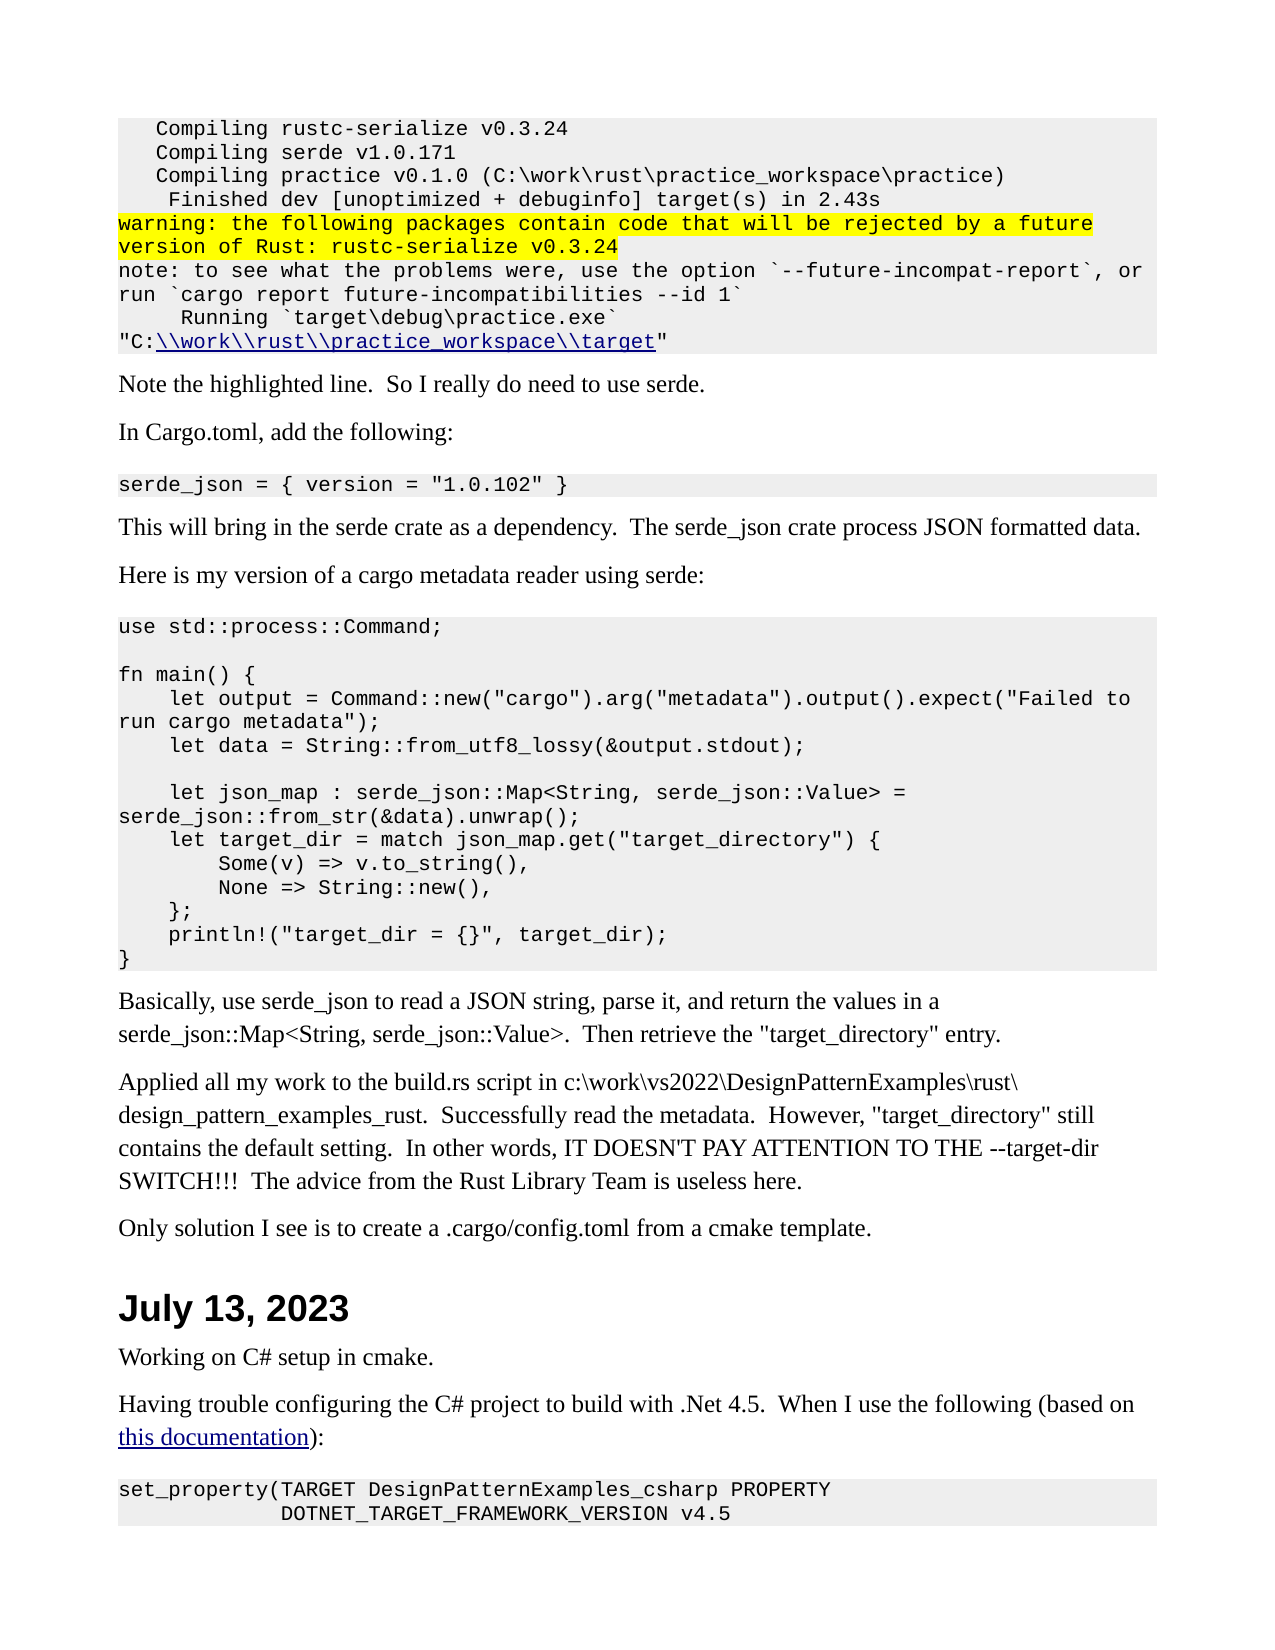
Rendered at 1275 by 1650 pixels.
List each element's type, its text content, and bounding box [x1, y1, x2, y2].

text Applied all my work to the build.rs script in c:\work\vs2022\DesignPatternExamples\rust\design_pattern_examples_rust. Successfully read the metadata. However, "target_directory" still contains the default setting. In other words, IT DOESN'T PAY ATTENTION TO THE --target-dir SWITCH!!! The advice from the Rust Library Team is useless here. [118, 1067, 1157, 1195]
text }; [118, 900, 1157, 924]
text Running `target\debug\practice.exe` [118, 307, 1157, 331]
text Only solution I see is to create a .cargo/config.toml from a cmake template. [118, 1213, 1157, 1242]
subtitle July 13, 2023 [118, 1286, 1157, 1329]
text let target_dir = match json_map.get("target_directory") { [118, 829, 1157, 853]
text use std::process::Command; [118, 617, 1157, 640]
text "C:\\work\\rust\\practice_workspace\\target" [118, 331, 1157, 354]
text set_property(TARGET DesignPatternExamples_csharp PROPERTY [118, 1479, 1157, 1503]
text Having trouble configuring the C# project to build with .Net 4.5. When I use the following (based on this documentation): [118, 1389, 1157, 1451]
text Working on C# setup in cmake. [118, 1342, 1157, 1371]
text let data = String::from_utf8_lossy(&output.stdout); [118, 735, 1157, 758]
text } [118, 948, 1157, 971]
text None => String::new(), [118, 877, 1157, 900]
text Basically, use serde_json to read a JSON string, parse it, and return the values in a serde_json::Map<String, serde_json::Value>. Then retrieve the "target_directory" entry. [118, 986, 1157, 1048]
text note: to see what the problems were, use the option `--future-incompat-report`, or run `cargo report future-incompatibilities --id 1` [118, 260, 1157, 307]
text serde_json = { version = "1.0.102" } [118, 474, 1157, 497]
text Finished dev [unoptimized + debuginfo] target(s) in 2.43s [118, 189, 1157, 213]
text let output = Command::new("cargo").arg("metadata").output().expect("Failed to run cargo metadata"); [118, 687, 1157, 735]
text warning: the following packages contain code that will be rejected by a future version of Rust: rustc-serialize v0.3.24 [118, 213, 1157, 260]
text Compiling rustc-serialize v0.3.24 [118, 118, 1157, 142]
text This will bring in the serde crate as a dependency. The serde_json crate process JSON formatted data. [118, 512, 1157, 541]
text fn main() { [118, 664, 1157, 687]
text Here is my version of a cargo metadata reader using serde: [118, 560, 1157, 589]
text let json_map : serde_json::Map<String, serde_json::Value> = serde_json::from_str(&data).unwrap(); [118, 782, 1157, 829]
text println!("target_dir = {}", target_dir); [118, 924, 1157, 948]
text Compiling serde v1.0.171 [118, 142, 1157, 165]
text Compiling practice v0.1.0 (C:\work\rust\practice_workspace\practice) [118, 165, 1157, 189]
text Some(v) => v.to_string(), [118, 853, 1157, 877]
text In Cargo.toml, add the following: [118, 417, 1157, 446]
text DOTNET_TARGET_FRAMEWORK_VERSION v4.5 [118, 1503, 1157, 1526]
text Note the highlighted line. So I really do need to use serde. [118, 369, 1157, 398]
